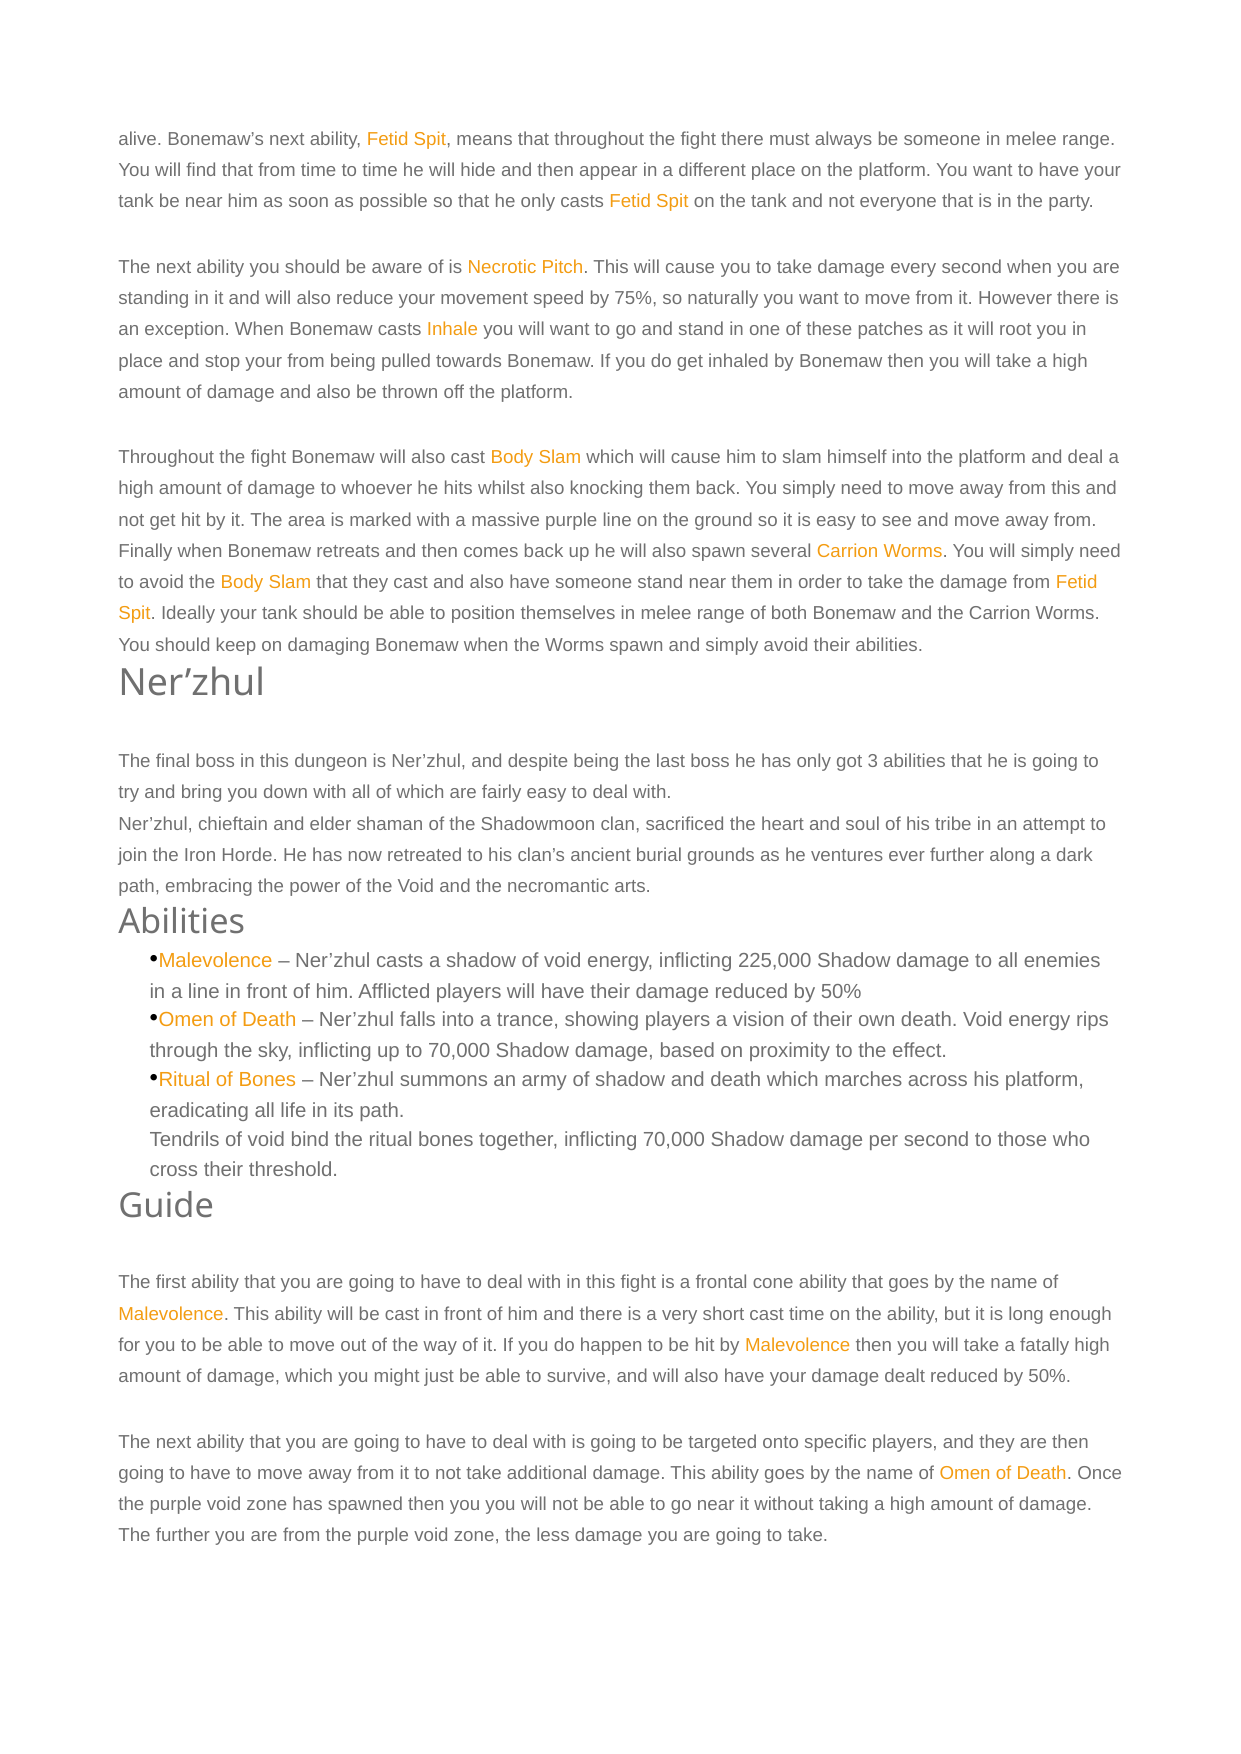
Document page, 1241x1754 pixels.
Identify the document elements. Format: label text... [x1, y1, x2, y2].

text The next ability that you are going to have to deal with is going to be targeted onto specific players, and they are then going to have to move away from it to not take additional damage. This ability goes by the name of Omen of Death. Once the purple void zone has spawned then you you will not be able to go near it without taking a high amount of damage. The further you are from the purple void zone, the less damage you are going to take. [118, 1421, 1122, 1546]
list Omen of Death – Ner’zhul falls into a trance, showing players a vision of their own death. Void energy rips through the sky, inflicting up to 70,000 Shadow damage, based on proximity to the effect. [118, 1003, 1122, 1062]
subtitle Ner’zhul [118, 655, 1122, 706]
text Throughout the fight Bonemaw will also cast Body Slam which will cause him to slam himself into the platform and deal a high amount of damage to whoever he hits whilst also knocking them back. You simply need to move away from this and not get hit by it. The area is marked with a massive purple line on the ground so it is easy to see and move away from. Finally when Bonemaw retreats and then comes back up he will also spawn several Carrion Worms. You will simply need to avoid the Body Slam that they cast and also have someone stand near them in order to take the damage from Fetid Spit. Ideally your tank should be able to position themselves in melee range of both Bonemaw and the Carrion Worms. You should keep on damaging Bonemaw when the Worms spawn and simply avoid their abilities. [118, 436, 1122, 655]
list Malevolence – Ner’zhul casts a shadow of void energy, inflicting 225,000 Shadow damage to all enemies in a line in front of him. Afflicted players will have their damage reduced by 50% [118, 943, 1122, 1003]
text Ner’zhul, chieftain and elder shaman of the Shadowmoon clan, sacrificed the heart and soul of his tribe in an attempt to join the Iron Horde. He has now retreated to his clan’s ancient burial grounds as he ventures ever further along a dark path, embracing the power of the Void and the necromantic arts. [118, 803, 1122, 896]
text The next ability you should be aware of is Necrotic Pitch. This will cause you to take damage every second when you are standing in it and will also reduce your movement speed by 75%, so naturally you want to move from it. However there is an exception. When Bonemaw casts Inhale you will want to go and stand in one of these patches as it will root you in place and stop your from being pulled towards Bonemaw. If you do get inhaled by Bonemaw then you will take a high amount of damage and also be thrown off the platform. [118, 246, 1122, 402]
text The final boss in this dungeon is Ner’zhul, and despite being the last boss he has only got 3 abilities that he is going to try and bring you down with all of which are fairly easy to deal with. [118, 740, 1122, 803]
list Ritual of Bones – Ner’zhul summons an army of shadow and death which marches across his platform, eradicating all life in its path. Tendrils of void bind the ritual bones together, inflicting 70,000 Shadow damage per second to those who cross their threshold. [118, 1062, 1122, 1181]
subtitle Abilities [118, 896, 1122, 943]
text The first ability that you are going to have to deal with in this fight is a frontal cone ability that goes by the name of Malevolence. This ability will be cast in front of him and there is a very short cast time on the ability, but it is long enough for you to be able to move out of the way of it. If you do happen to be hit by Malevolence then you will take a fatally high amount of damage, which you might just be able to survive, and will also have your damage dealt reduced by 50%. [118, 1262, 1122, 1387]
text alive. Bonemaw’s next ability, Fetid Spit, means that throughout the fight there must always be someone in melee range. You will find that from time to time he will hide and then appear in a different place on the platform. You want to have your tank be near him as soon as possible so that he only casts Fetid Spit on the tank and not everyone that is in the party. [118, 118, 1122, 212]
subtitle Guide [118, 1181, 1122, 1228]
